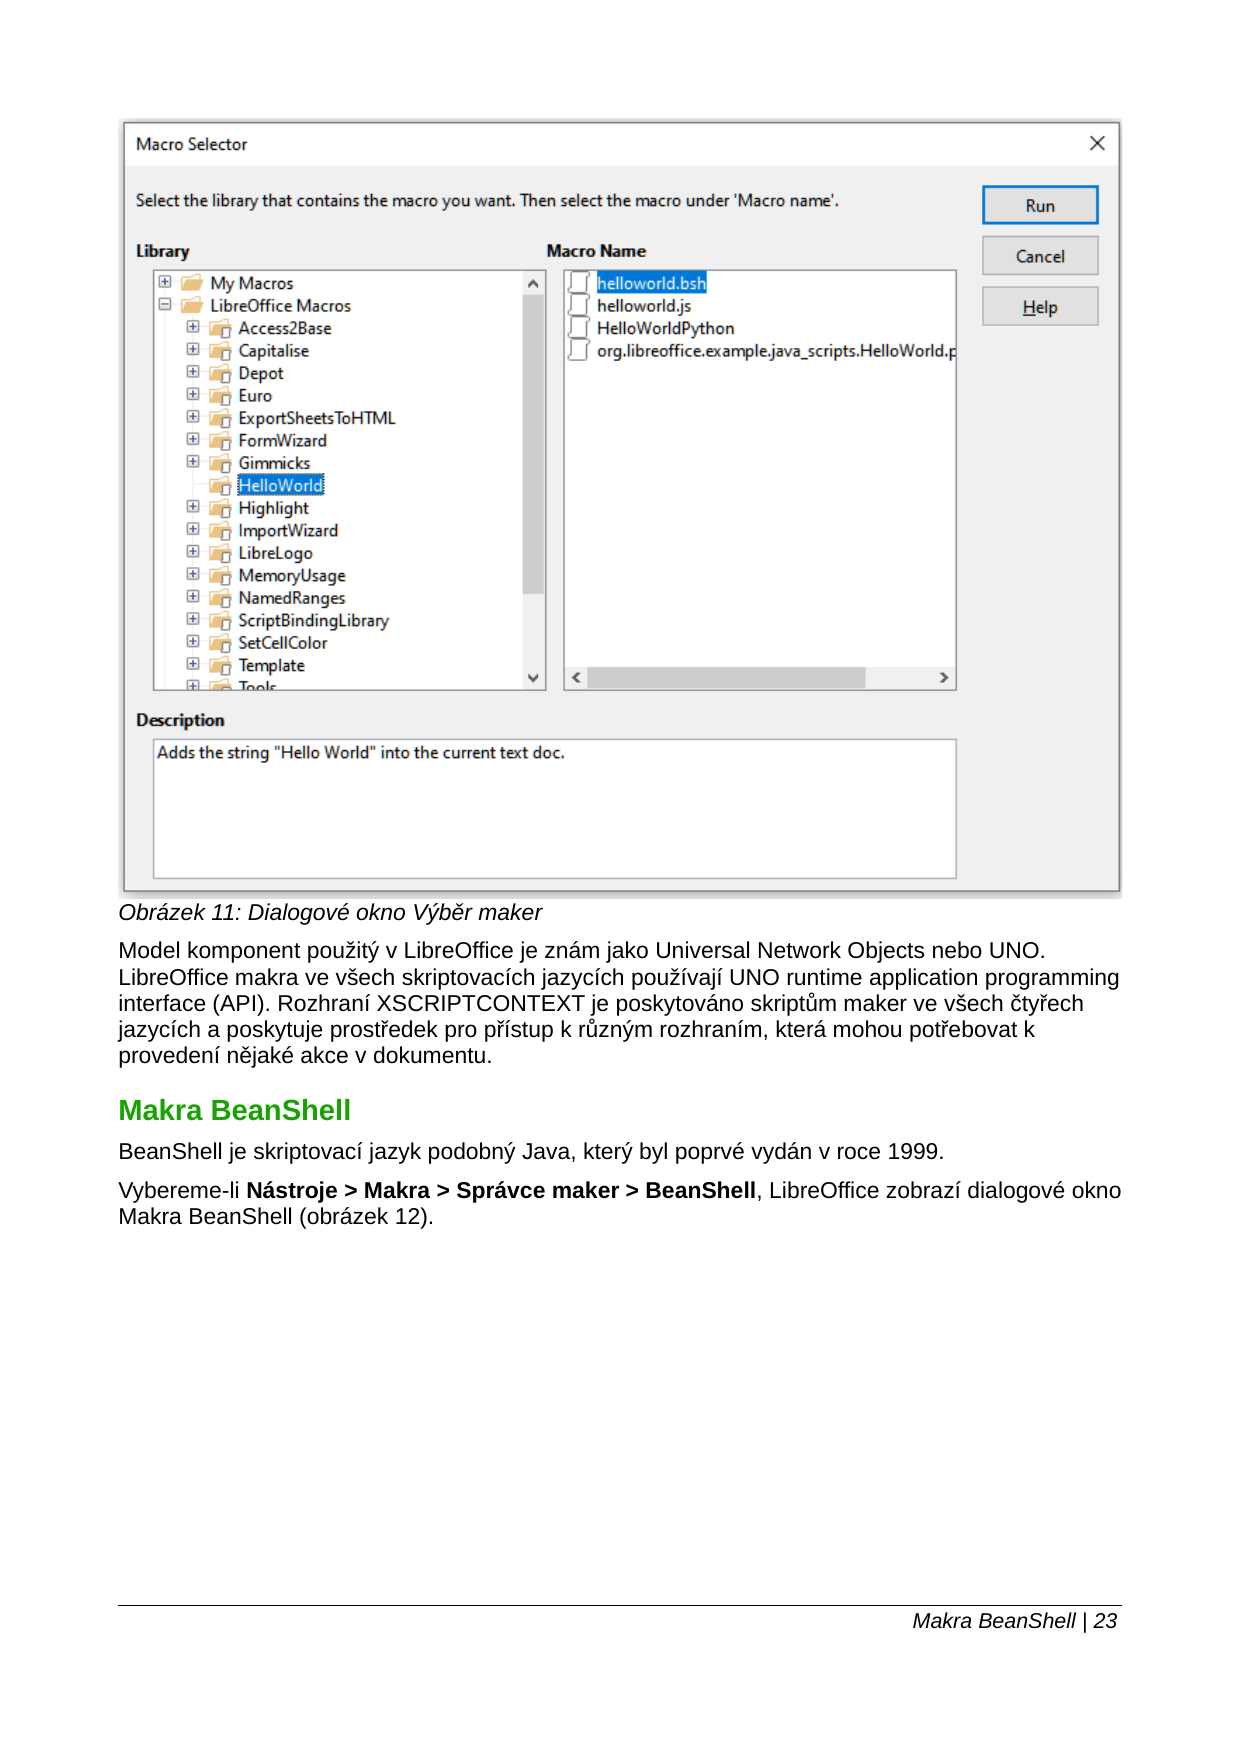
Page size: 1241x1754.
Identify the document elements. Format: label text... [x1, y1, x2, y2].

subtitle Makra BeanShell [118, 1092, 1122, 1126]
text Model komponent použitý v LibreOffice je znám jako Universal Network Objects nebo UNO. LibreOffice makra ve všech skriptovacích jazycích používají UNO runtime application programming interface (API). Rozhraní XSCRIPTCONTEXT je poskytováno skriptům maker ve všech čtyřech jazycích a poskytuje prostředek pro přístup k různým rozhraním, která mohou potřebovat k provedení nějaké akce v dokumentu. [118, 937, 1122, 1069]
picture [118, 118, 1123, 899]
text BeanShell je skriptovací jazyk podobný Java, který byl poprvé vydán v roce 1999. [118, 1138, 1122, 1164]
text Vybereme-li Nástroje > Makra > Správce maker > BeanShell, LibreOffice zobrazí dialogové okno Makra BeanShell (obrázek 12). [118, 1177, 1122, 1229]
text Obrázek 11: Dialogové okno Výběr maker [118, 899, 1122, 925]
